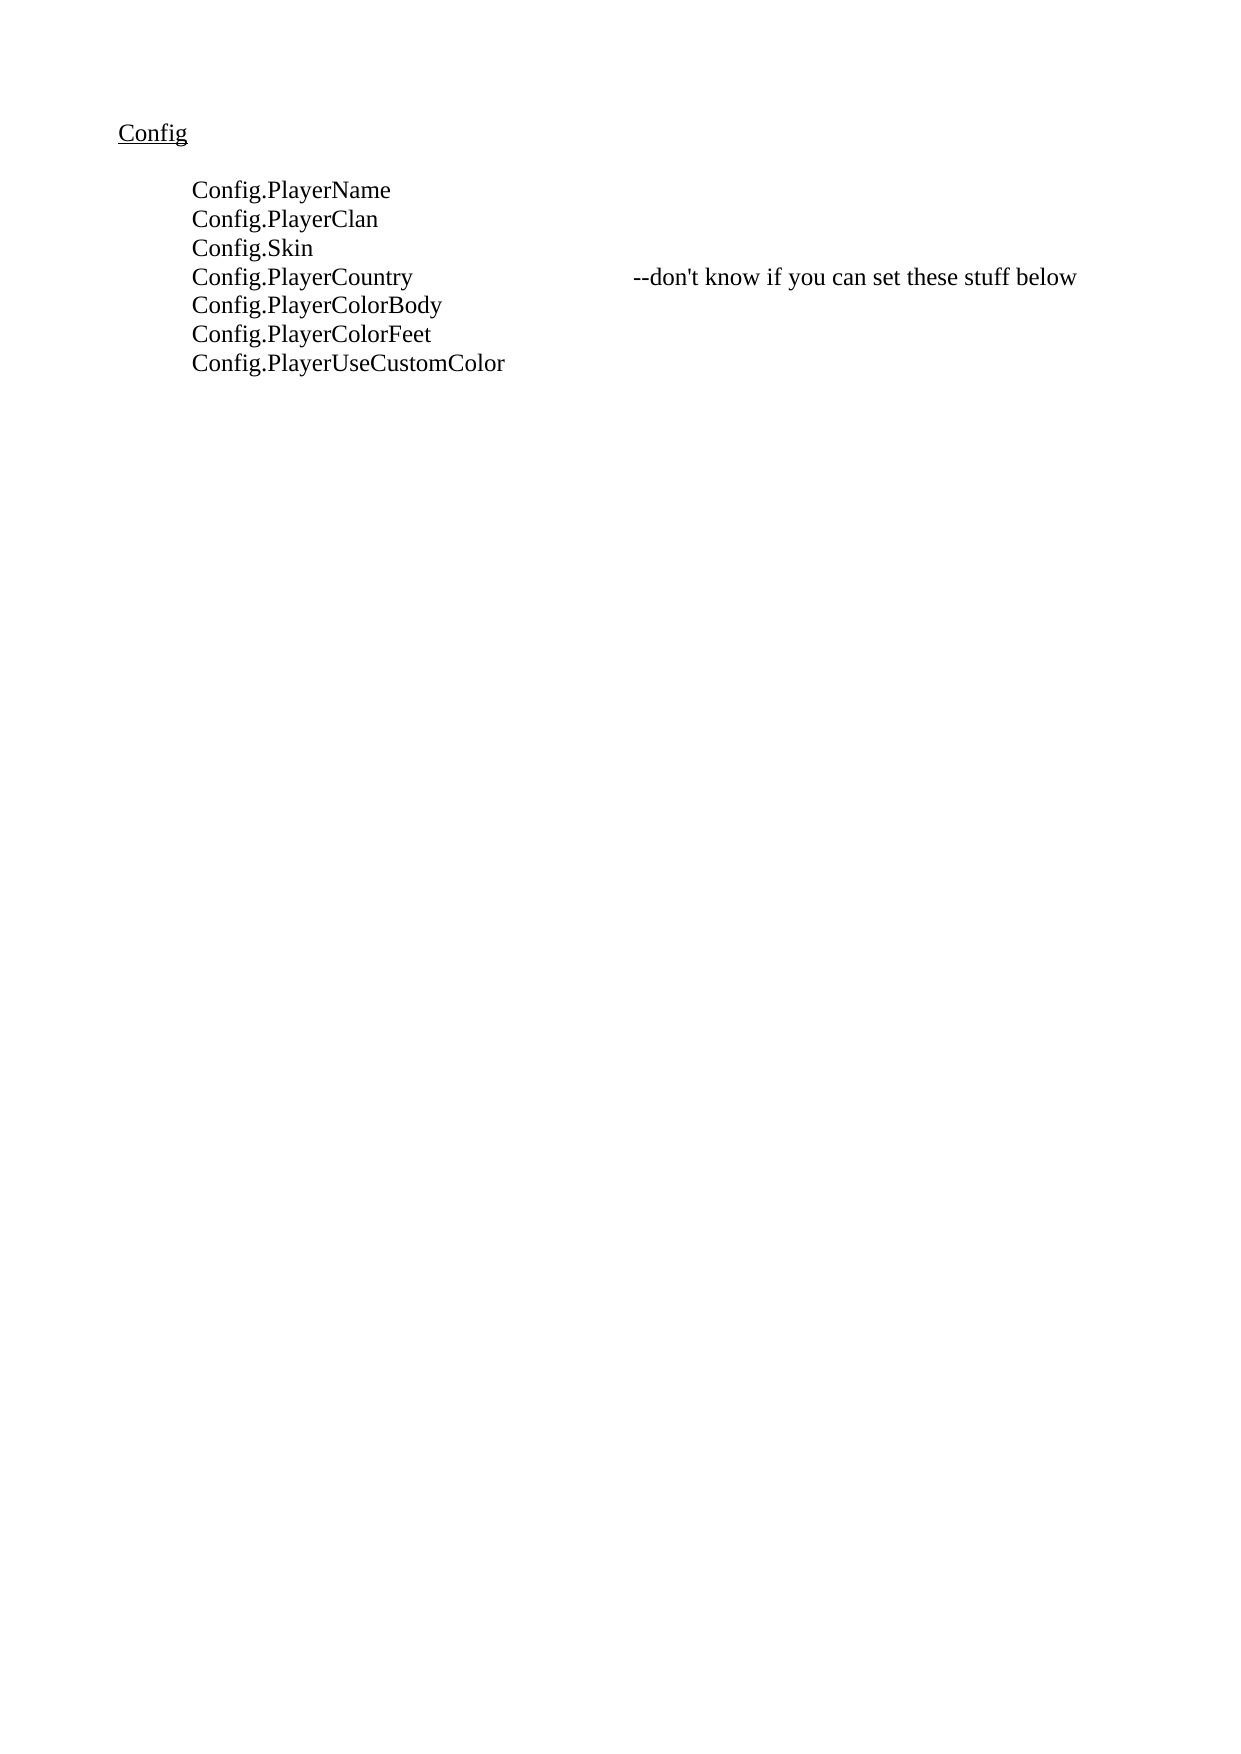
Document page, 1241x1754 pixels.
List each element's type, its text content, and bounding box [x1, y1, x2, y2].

text Config.PlayerClan [118, 204, 1122, 233]
text Config.PlayerColorFeet [118, 319, 1122, 348]
text Config.PlayerUseCustomColor [118, 348, 1122, 377]
text Config.PlayerCountry --don't know if you can set these stuff below [118, 262, 1122, 291]
text Config.PlayerName [118, 176, 1122, 204]
text Config [118, 118, 1122, 147]
text Config.PlayerColorBody [118, 291, 1122, 319]
text Config.Skin [118, 233, 1122, 262]
